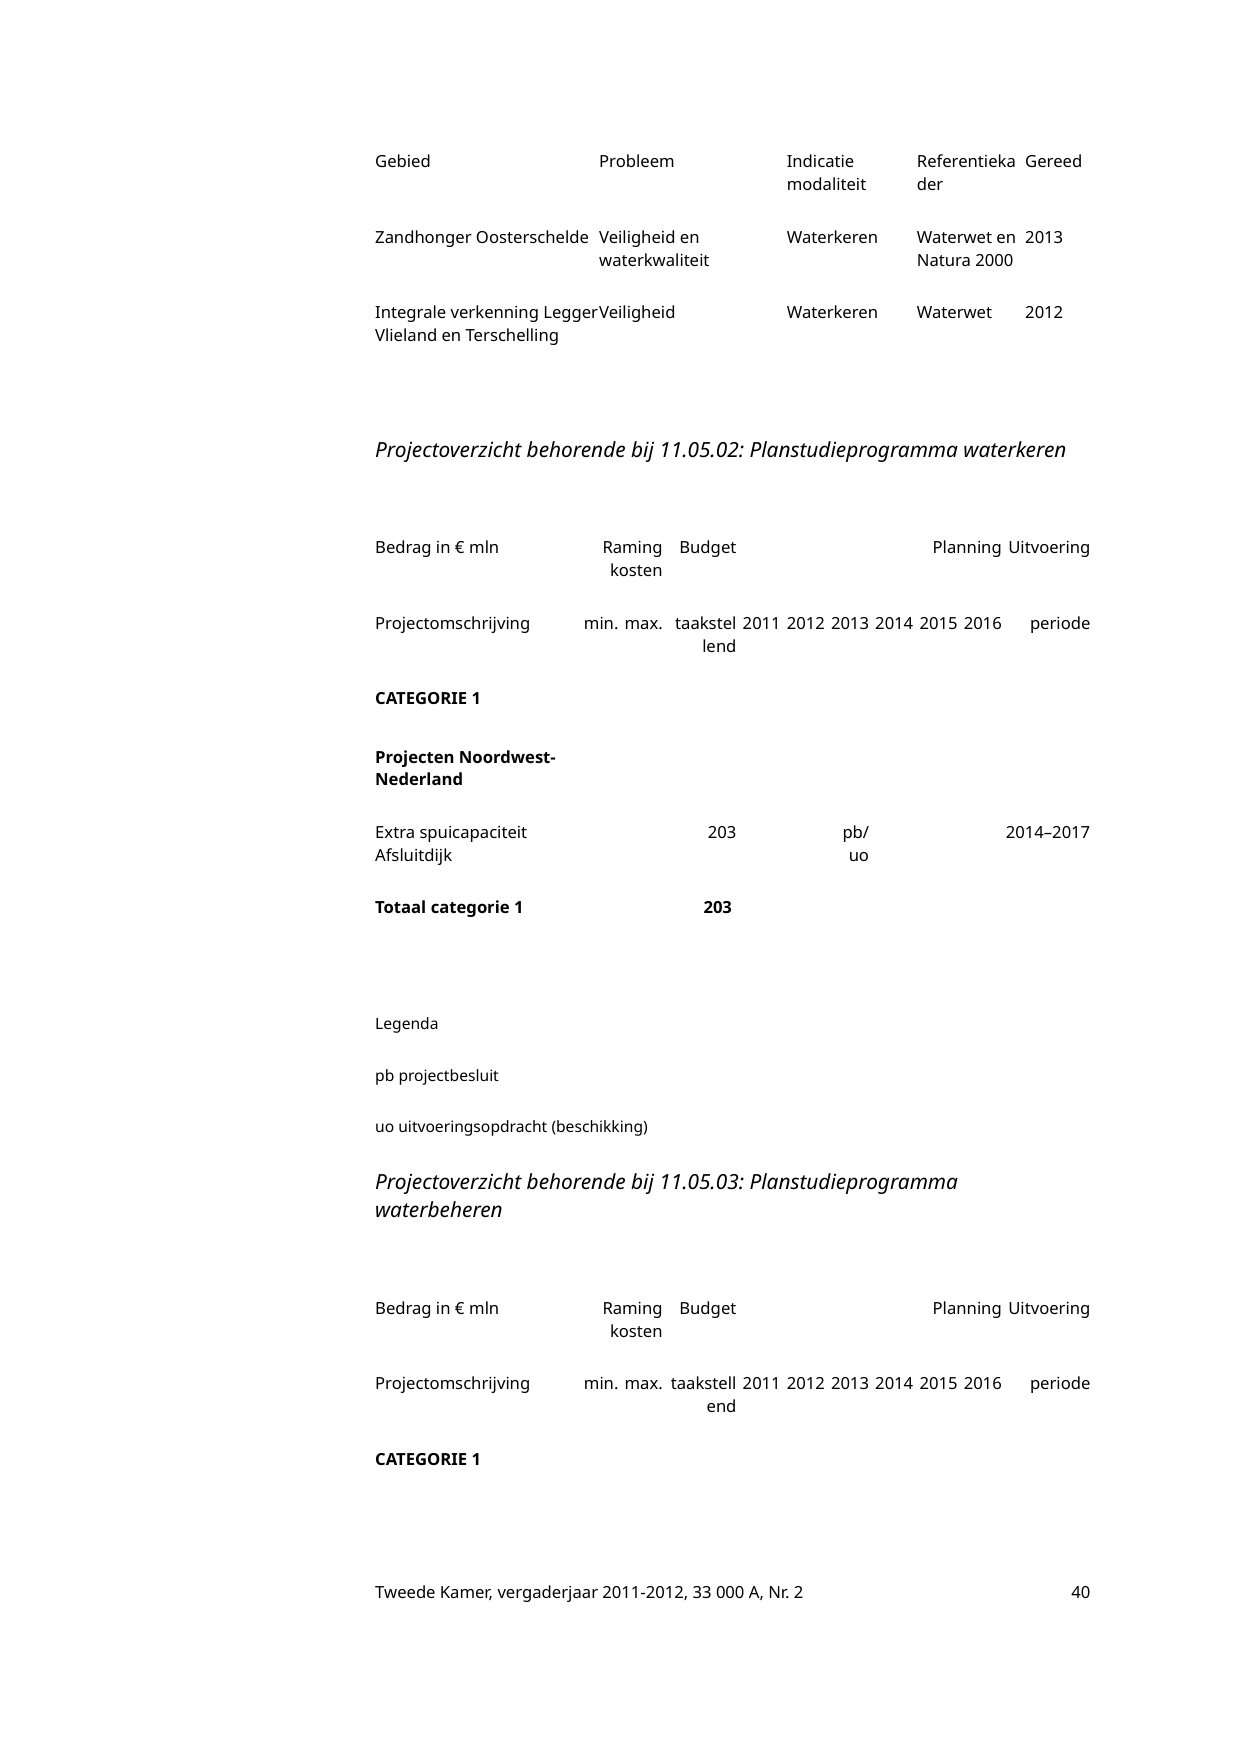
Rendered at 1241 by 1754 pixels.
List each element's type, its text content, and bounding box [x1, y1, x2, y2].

table_cell [1002, 745, 1090, 821]
table_cell 2015 [913, 1372, 957, 1447]
table_cell [869, 687, 913, 745]
table_cell 2013 [825, 611, 869, 687]
table_header Probleem [599, 150, 787, 225]
table_header Bedrag in € mln [375, 536, 574, 611]
table_header Gebied [375, 150, 599, 225]
table_cell pb/uo [825, 821, 869, 896]
table_cell 2014 [869, 1372, 913, 1447]
table_cell [574, 745, 618, 821]
table_cell Extra spuicapaciteit Afsluitdijk [375, 821, 574, 896]
table_cell [869, 821, 913, 896]
table_cell Projectomschrijving [375, 1372, 574, 1447]
table_cell [1002, 896, 1090, 954]
table_header Bedrag in € mln [375, 1297, 574, 1372]
table_header Planning [736, 536, 1002, 611]
table_cell Integrale verkenning Legger Vlieland en Terschelling [375, 301, 599, 376]
table_header Indicatie modaliteit [787, 150, 917, 225]
text Projectoverzicht behorende bij 11.05.03: Planstudieprogramma waterbeheren [375, 1167, 1090, 1224]
table_cell [618, 1448, 662, 1506]
table_cell [736, 896, 780, 954]
table_cell [957, 1448, 1002, 1506]
table_cell [663, 1448, 736, 1506]
table_cell Totaal categorie 1 [375, 896, 574, 954]
table_cell 2012 [780, 1372, 824, 1447]
table_cell CATEGORIE 1 [375, 1448, 574, 1506]
table_cell 2015 [913, 611, 957, 687]
table_cell 2014–2017 [1002, 821, 1090, 896]
table_cell min. [574, 611, 618, 687]
text pb projectbesluit [375, 1064, 1090, 1086]
table_cell 2016 [957, 611, 1002, 687]
table_cell [957, 896, 1002, 954]
table_cell [736, 1448, 780, 1506]
table_cell 2011 [736, 611, 780, 687]
table_cell [957, 821, 1002, 896]
table_cell Waterwet [917, 301, 1025, 376]
table_cell taakstellend [663, 1372, 736, 1447]
table_cell [913, 896, 957, 954]
table_cell [913, 821, 957, 896]
table_cell Waterkeren [787, 301, 917, 376]
table_cell [574, 687, 618, 745]
table_header Referentiekader [917, 150, 1025, 225]
table_cell [618, 821, 662, 896]
table_cell 2014 [869, 611, 913, 687]
table_cell max. [618, 611, 662, 687]
table_cell [869, 745, 913, 821]
table_cell CATEGORIE 1 [375, 687, 574, 745]
table_cell periode [1002, 611, 1090, 687]
table_cell [913, 687, 957, 745]
table_cell Veiligheid [599, 301, 787, 376]
table_cell [957, 687, 1002, 745]
table_cell [825, 745, 869, 821]
table_header Planning [736, 1297, 1002, 1372]
table_cell [913, 1448, 957, 1506]
table_cell periode [1002, 1372, 1090, 1447]
table_cell [825, 687, 869, 745]
table_cell [574, 1448, 618, 1506]
table_header Uitvoering [1002, 1297, 1090, 1372]
text uo uitvoeringsopdracht (beschikking) [375, 1116, 1090, 1137]
table_cell 2013 [1025, 225, 1090, 301]
table_cell 2016 [957, 1372, 1002, 1447]
table_cell [869, 896, 913, 954]
table_header Raming kosten [574, 536, 662, 611]
table_cell 2012 [1025, 301, 1090, 376]
table_cell [913, 745, 957, 821]
table_cell [780, 1448, 824, 1506]
table_cell 2012 [780, 611, 824, 687]
table_cell Zandhonger Oosterschelde [375, 225, 599, 301]
table_header Budget [663, 1297, 736, 1372]
table_cell [780, 745, 824, 821]
table_cell [574, 896, 618, 954]
table_cell [780, 687, 824, 745]
table_cell [736, 821, 780, 896]
table_cell Projectomschrijving [375, 611, 574, 687]
table_cell Projecten Noordwest-Nederland [375, 745, 574, 821]
table_cell [618, 687, 662, 745]
table_header Gereed [1025, 150, 1090, 225]
table_header Raming kosten [574, 1297, 662, 1372]
table_cell [618, 896, 662, 954]
table_cell [869, 1448, 913, 1506]
table_cell [825, 1448, 869, 1506]
table_cell [736, 745, 780, 821]
table_cell min. [574, 1372, 618, 1447]
table_cell [663, 687, 736, 745]
table_cell [618, 745, 662, 821]
table_cell [736, 687, 780, 745]
table_cell taakstel lend [663, 611, 736, 687]
table_cell max. [618, 1372, 662, 1447]
table_cell Waterwet en Natura 2000 [917, 225, 1025, 301]
table_header Uitvoering [1002, 536, 1090, 611]
table_cell 203 [663, 896, 736, 954]
table_cell [780, 896, 824, 954]
table_cell [780, 821, 824, 896]
table_cell [825, 896, 869, 954]
table_cell [957, 745, 1002, 821]
table_cell [1002, 687, 1090, 745]
table_cell 2011 [736, 1372, 780, 1447]
table_cell Waterkeren [787, 225, 917, 301]
table_cell [663, 745, 736, 821]
table_header Budget [663, 536, 736, 611]
table_cell 2013 [825, 1372, 869, 1447]
table_cell [574, 821, 618, 896]
table_cell [1002, 1448, 1090, 1506]
text Legenda [375, 1013, 1090, 1034]
table_cell 203 [663, 821, 736, 896]
text Projectoverzicht behorende bij 11.05.02: Planstudieprogramma waterkeren [375, 435, 1090, 463]
table_cell Veiligheid en waterkwaliteit [599, 225, 787, 301]
